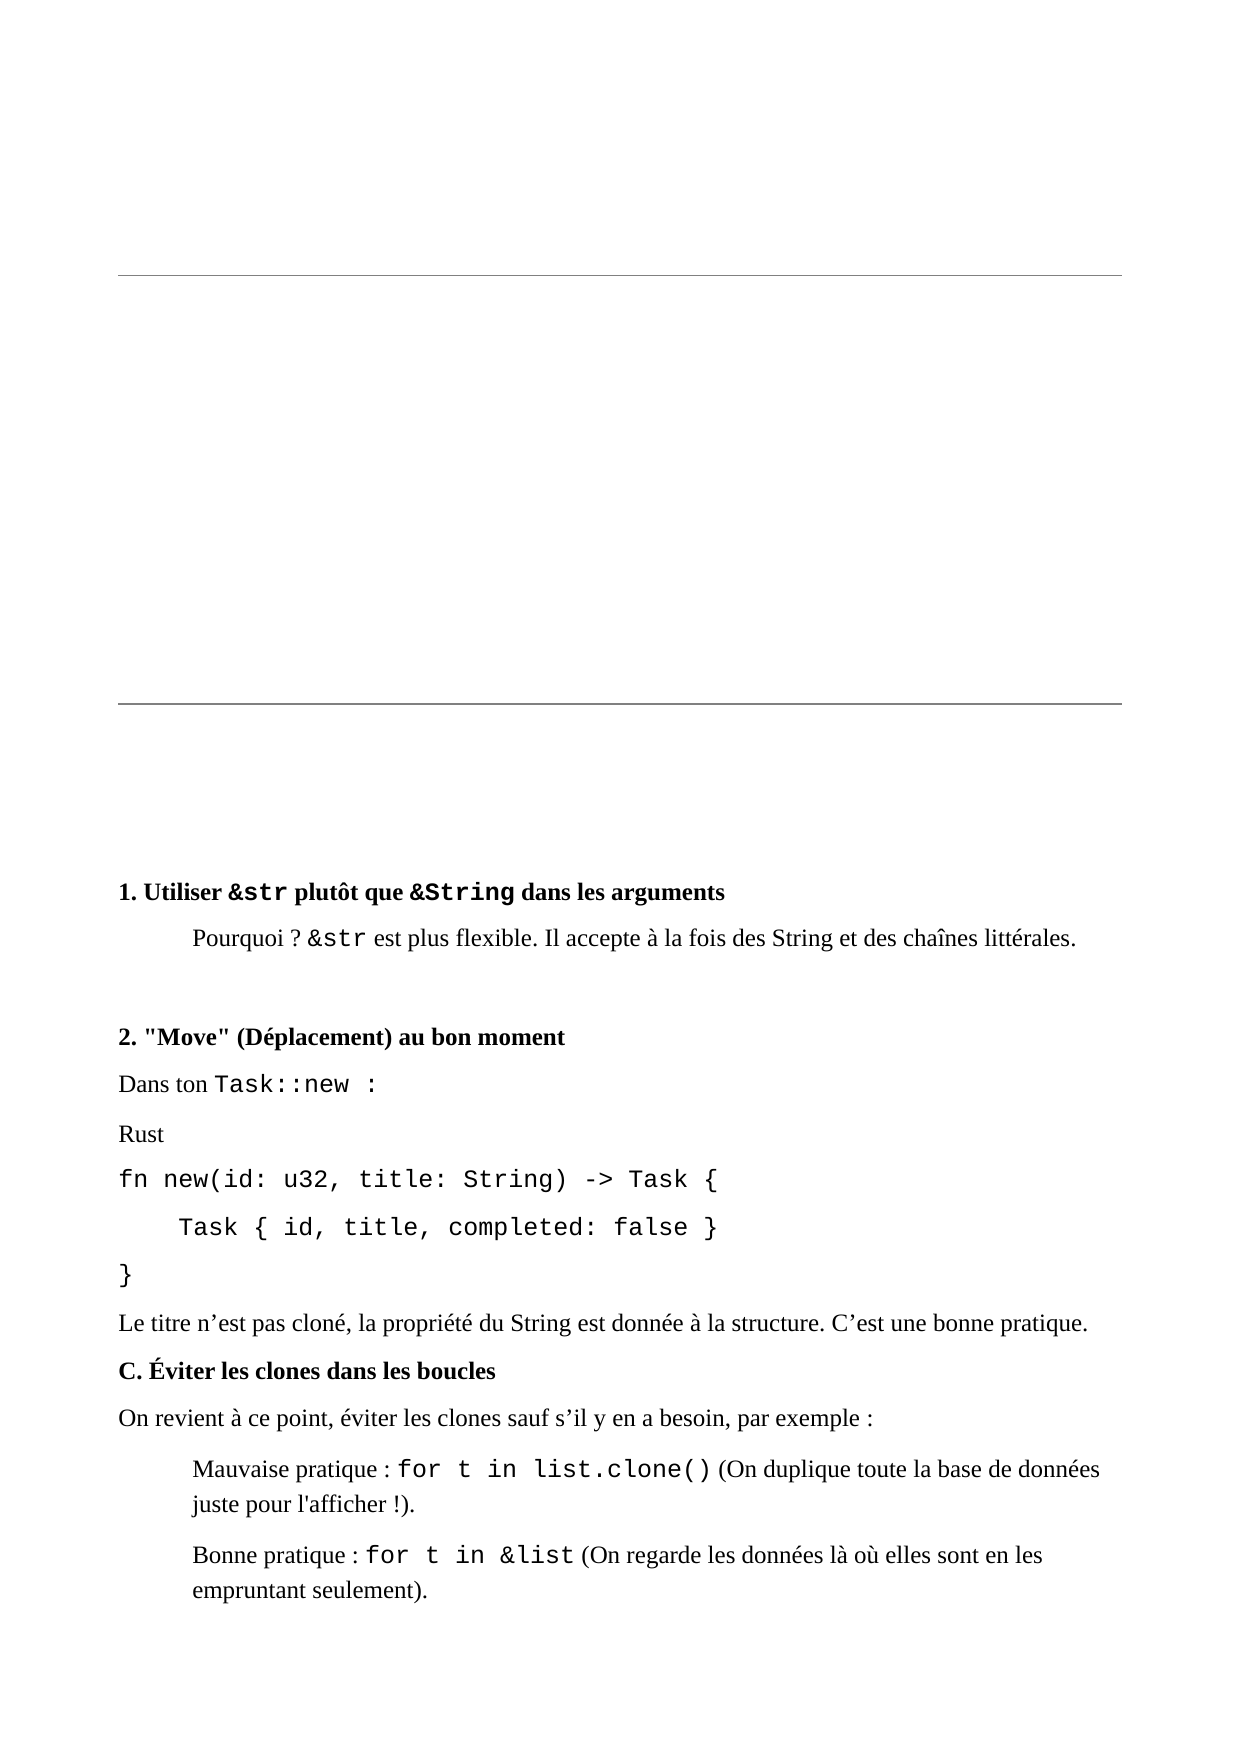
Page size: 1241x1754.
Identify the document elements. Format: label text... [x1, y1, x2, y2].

text fn new(id: u32, title: String) -> Task { [118, 1167, 1122, 1195]
subtitle 15.2 — Quand cloner (.clone()) ? [118, 384, 1122, 420]
list Bonne pratique : for t in &list (On regarde les données là où elles sont en les empruntant seulement). [162, 1537, 1122, 1604]
text Le titre n’est pas cloné, la propriété du String est donnée à la structure. C’est une bonne pratique. [118, 1308, 1122, 1337]
text On revient à ce point, éviter les clones sauf s’il y en a besoin, par exemple : [118, 1403, 1122, 1432]
text Dans ton Task::new : [118, 1069, 1122, 1100]
text Rust [118, 1119, 1122, 1148]
text 15.3 — Bonnes pratiques sur le projet task-cli [118, 796, 1122, 832]
subtitle C. Éviter les clones dans les boucles [118, 1356, 1122, 1384]
text La règle d'or : L'emprunt doit être ton choix par défaut. [118, 118, 1122, 147]
list Mauvaise pratique : for t in list.clone() (On duplique toute la base de données juste pour l'afficher !). [162, 1451, 1122, 1518]
text Task { id, title, completed: false } [118, 1214, 1122, 1242]
list Pourquoi ? &str est plus flexible. Il accepte à la fois des String et des chaînes littérales. [162, 920, 1122, 954]
list Indépendance totale : Tu as besoin que la copie vive sa propre vie, même si l'originale est supprimée. [162, 513, 1122, 575]
subtitle 2. "Move" (Déplacement) au bon moment [118, 1022, 1122, 1051]
text } [118, 1261, 1122, 1289]
list Le mur du Borrow Checker : Parfois, l'architecture est trop complexe et cloner est la seule solution sûre. [162, 594, 1122, 656]
text Le clonage crée une copie complète des données sur la Heap. C'est "cher" en mémoire et en temps CPU. On ne le fait que dans deux cas : [118, 433, 1122, 494]
subtitle 1. Utiliser &str plutôt que &String dans les arguments [118, 877, 1122, 908]
list Pourquoi ? C'est gratuit en termes de performance. Tu ne crées pas de nouvelle donnée, tu donnes juste une "adresse" ou une "vue" sur l'existante. [162, 166, 1122, 227]
